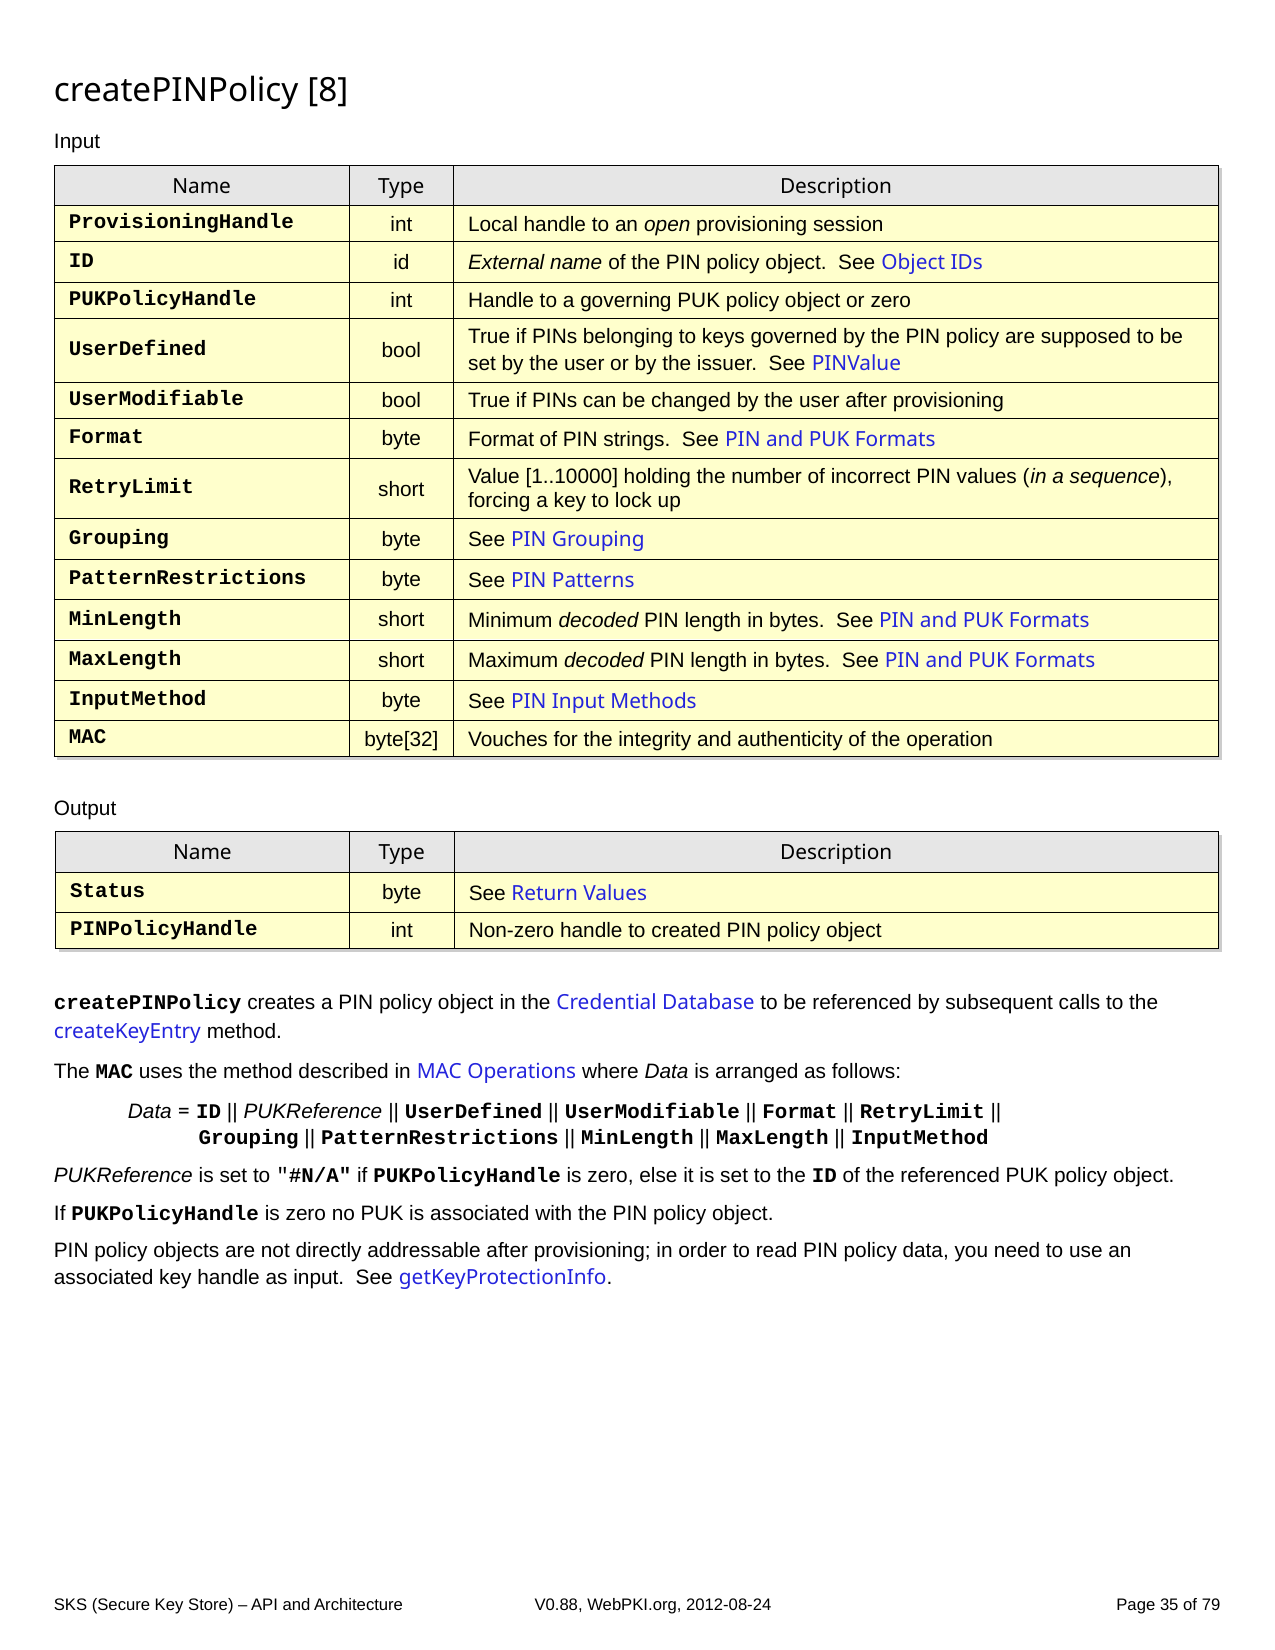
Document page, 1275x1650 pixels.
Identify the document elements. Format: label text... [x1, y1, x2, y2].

table_cell MinLength [55, 600, 349, 639]
table_cell Status [56, 873, 349, 912]
table_cell Non-zero handle to created PIN policy object [455, 913, 1218, 948]
table_cell See PIN Grouping [454, 519, 1218, 559]
subtitle createPINPolicy [8] [54, 66, 1221, 111]
text PIN policy objects are not directly addressable after provisioning; in order to read PIN policy data, you need to use an associated key handle as input. See getKeyProtectionInfo. [54, 1238, 1221, 1290]
table_cell ProvisioningHandle [55, 206, 349, 241]
table_cell See PIN Patterns [454, 560, 1218, 599]
table_cell byte [350, 419, 453, 458]
text Input [54, 129, 1221, 153]
table_cell Minimum decoded PIN length in bytes. See PIN and PUK Formats [454, 600, 1218, 639]
table_cell bool [350, 383, 453, 418]
table_cell RetryLimit [55, 459, 349, 518]
table_cell ID [55, 242, 349, 282]
table_cell Grouping [55, 519, 349, 559]
table_cell External name of the PIN policy object. See Object IDs [454, 242, 1218, 282]
table_cell True if PINs belonging to keys governed by the PIN policy are supposed to be set by the user or by the issuer. See PINValue [454, 319, 1218, 382]
table_cell byte [350, 873, 454, 912]
table_cell True if PINs can be changed by the user after provisioning [454, 383, 1218, 418]
table_cell PINPolicyHandle [56, 913, 349, 948]
table_cell PatternRestrictions [55, 560, 349, 599]
table_cell short [350, 600, 453, 639]
table_cell short [350, 641, 453, 680]
text The MAC uses the method described in MAC Operations where Data is arranged as follows: [54, 1056, 1221, 1085]
table_header Description [455, 832, 1218, 872]
table_cell byte⁮[32] [350, 721, 453, 756]
table_cell id [350, 242, 453, 282]
table_header Type [350, 832, 454, 872]
table_cell Format [55, 419, 349, 458]
table_cell See Return Values [455, 873, 1218, 912]
table_cell byte [350, 681, 453, 720]
table_cell MaxLength [55, 641, 349, 680]
text Data = ID || PUKReference || UserDefined || UserModifiable || Format || RetryLimit || Grouping || PatternRestrictions || MinLength || MaxLength || InputMethod [54, 1097, 1221, 1151]
table_cell See PIN Input Methods [454, 681, 1218, 720]
table_cell int [350, 206, 453, 241]
table_cell Vouches for the integrity and authenticity of the operation [454, 721, 1218, 756]
table_cell Format of PIN strings. See PIN and PUK Formats [454, 419, 1218, 458]
text createPINPolicy creates a PIN policy object in the Credential Database to be referenced by subsequent calls to the createKeyEntry method. [54, 987, 1221, 1044]
text If PUKPolicyHandle is zero no PUK is associated with the PIN policy object. [54, 1200, 1221, 1226]
text PUKReference is set to "#N/A" if PUKPolicyHandle is zero, else it is set to the ID of the referenced PUK policy object. [54, 1163, 1221, 1188]
table_cell int [350, 283, 453, 318]
table_cell Local handle to an open provisioning session [454, 206, 1218, 241]
table_header Name [56, 832, 349, 872]
table_cell PUKPolicyHandle [55, 283, 349, 318]
table_cell Value [1..10000] holding the number of incorrect PIN values (in a sequence), forcing a key to lock up [454, 459, 1218, 518]
table_header Name [55, 166, 349, 205]
table_cell MAC [55, 721, 349, 756]
table_cell UserModifiable [55, 383, 349, 418]
table_header Description [454, 166, 1218, 205]
table_cell Handle to a governing PUK policy object or zero [454, 283, 1218, 318]
table_cell short [350, 459, 453, 518]
table_cell UserDefined [55, 319, 349, 382]
table_cell InputMethod [55, 681, 349, 720]
table_cell byte [350, 519, 453, 559]
text Output [54, 796, 1221, 819]
table_cell bool [350, 319, 453, 382]
table_cell int [350, 913, 454, 948]
table_header Type [350, 166, 453, 205]
table_cell Maximum decoded PIN length in bytes. See PIN and PUK Formats [454, 641, 1218, 680]
table_cell byte [350, 560, 453, 599]
